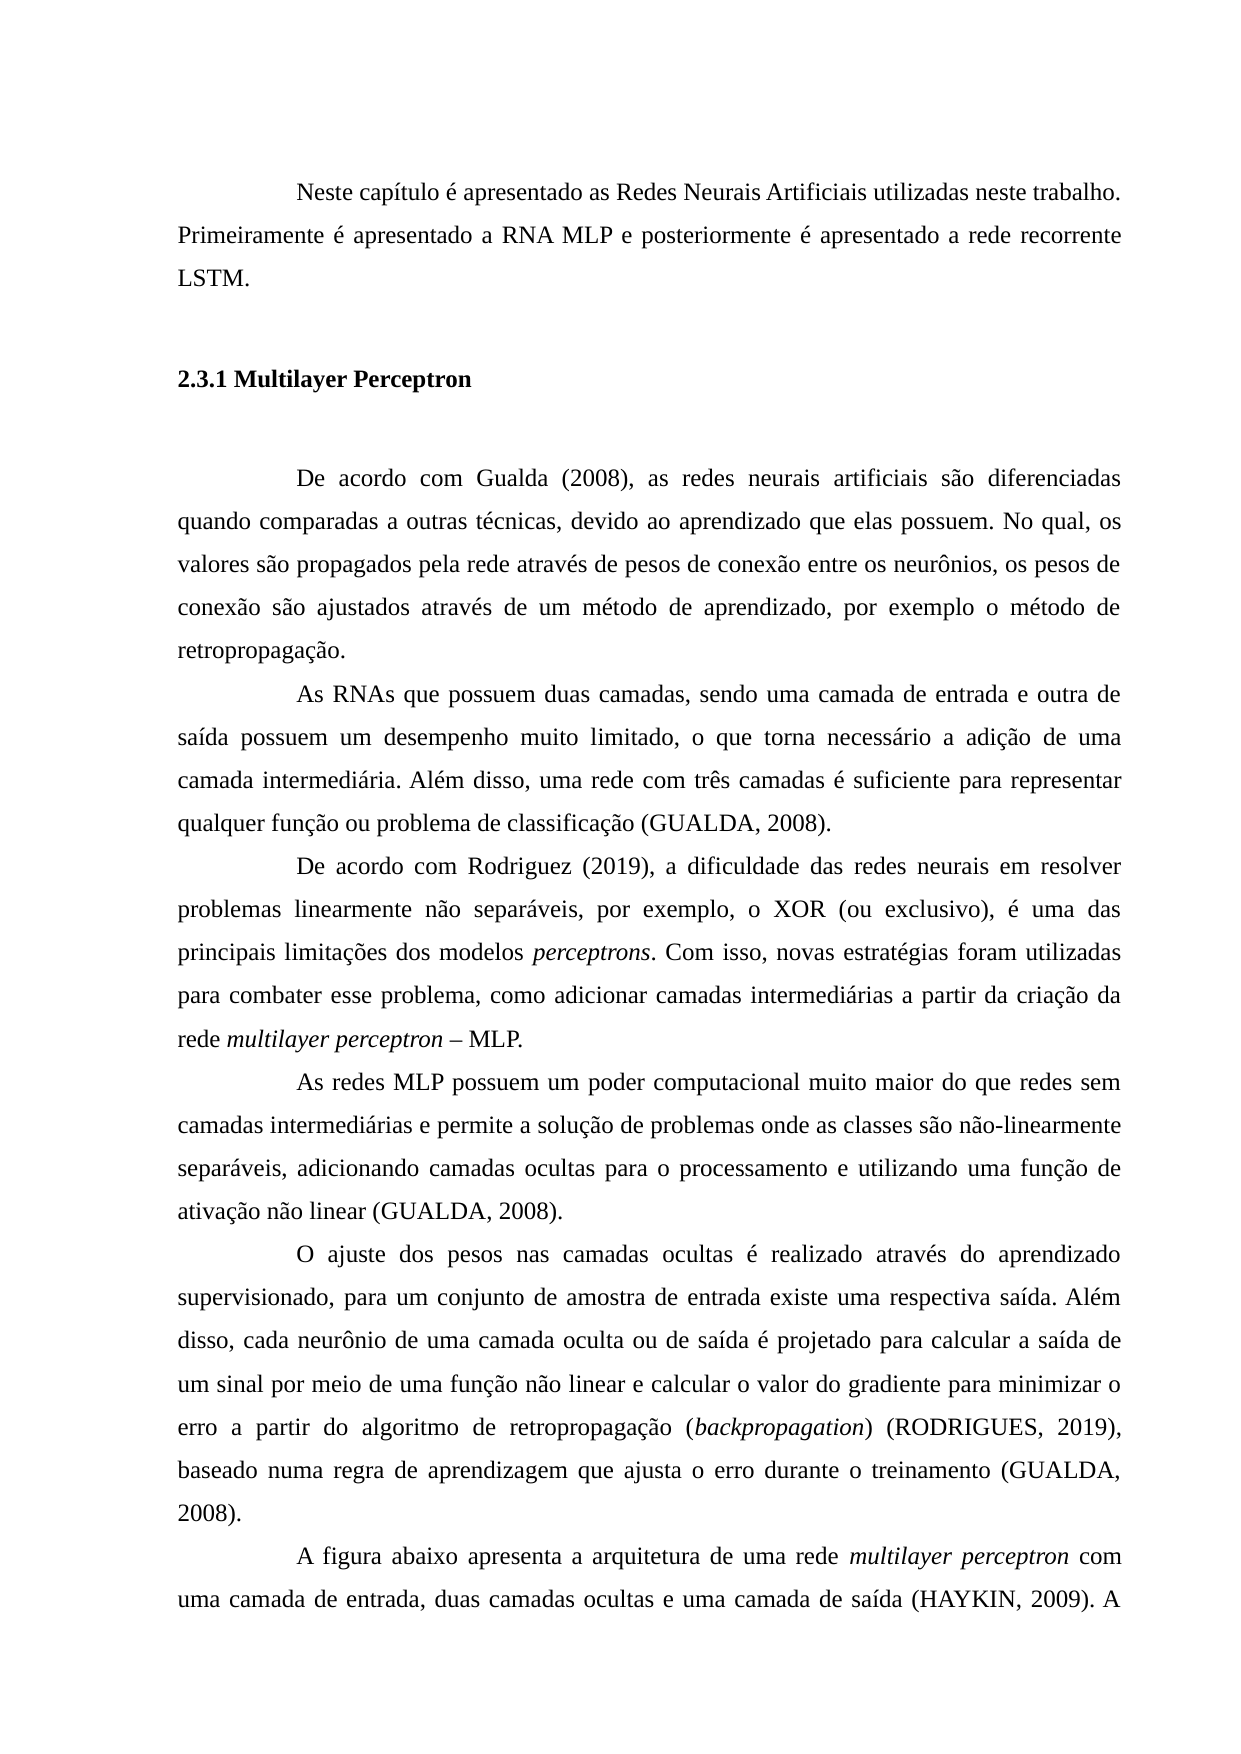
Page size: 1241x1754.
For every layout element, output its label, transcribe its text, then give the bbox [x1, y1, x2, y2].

text As redes MLP possuem um poder computacional muito maior do que redes sem camadas intermediárias e permite a solução de problemas onde as classes são não-linearmente separáveis, adicionando camadas ocultas para o processamento e utilizando uma função de ativação não linear (GUALDA, 2008). [177, 1067, 1122, 1225]
text O ajuste dos pesos nas camadas ocultas é realizado através do aprendizado supervisionado, para um conjunto de amostra de entrada existe uma respectiva saída. Além disso, cada neurônio de uma camada oculta ou de saída é projetado para calcular a saída de um sinal por meio de uma função não linear e calcular o valor do gradiente para minimizar o erro a partir do algoritmo de retropropagação (backpropagation) (RODRIGUES, 2019), baseado numa regra de aprendizagem que ajusta o erro durante o treinamento (GUALDA, 2008). [177, 1239, 1122, 1527]
text A figura abaixo apresenta a arquitetura de uma rede multilayer perceptron com uma camada de entrada, duas camadas ocultas e uma camada de saída (HAYKIN, 2009). A [177, 1541, 1122, 1613]
text As RNAs que possuem duas camadas, sendo uma camada de entrada e outra de saída possuem um desempenho muito limitado, o que torna necessário a adição de uma camada intermediária. Além disso, uma rede com três camadas é suficiente para representar qualquer função ou problema de classificação (GUALDA, 2008). [177, 679, 1122, 837]
text Neste capítulo é apresentado as Redes Neurais Artificiais utilizadas neste trabalho. Primeiramente é apresentado a RNA MLP e posteriormente é apresentado a rede recorrente LSTM. [177, 177, 1122, 292]
subtitle 2.3.1 Multilayer Perceptron [177, 364, 1122, 393]
text De acordo com Gualda (2008), as redes neurais artificiais são diferenciadas quando comparadas a outras técnicas, devido ao aprendizado que elas possuem. No qual, os valores são propagados pela rede através de pesos de conexão entre os neurônios, os pesos de conexão são ajustados através de um método de aprendizado, por exemplo o método de retropropagação. [177, 463, 1122, 664]
text De acordo com Rodriguez (2019), a dificuldade das redes neurais em resolver problemas linearmente não separáveis, por exemplo, o XOR (ou exclusivo), é uma das principais limitações dos modelos perceptrons. Com isso, novas estratégias foram utilizadas para combater esse problema, como adicionar camadas intermediárias a partir da criação da rede multilayer perceptron – MLP. [177, 851, 1122, 1052]
